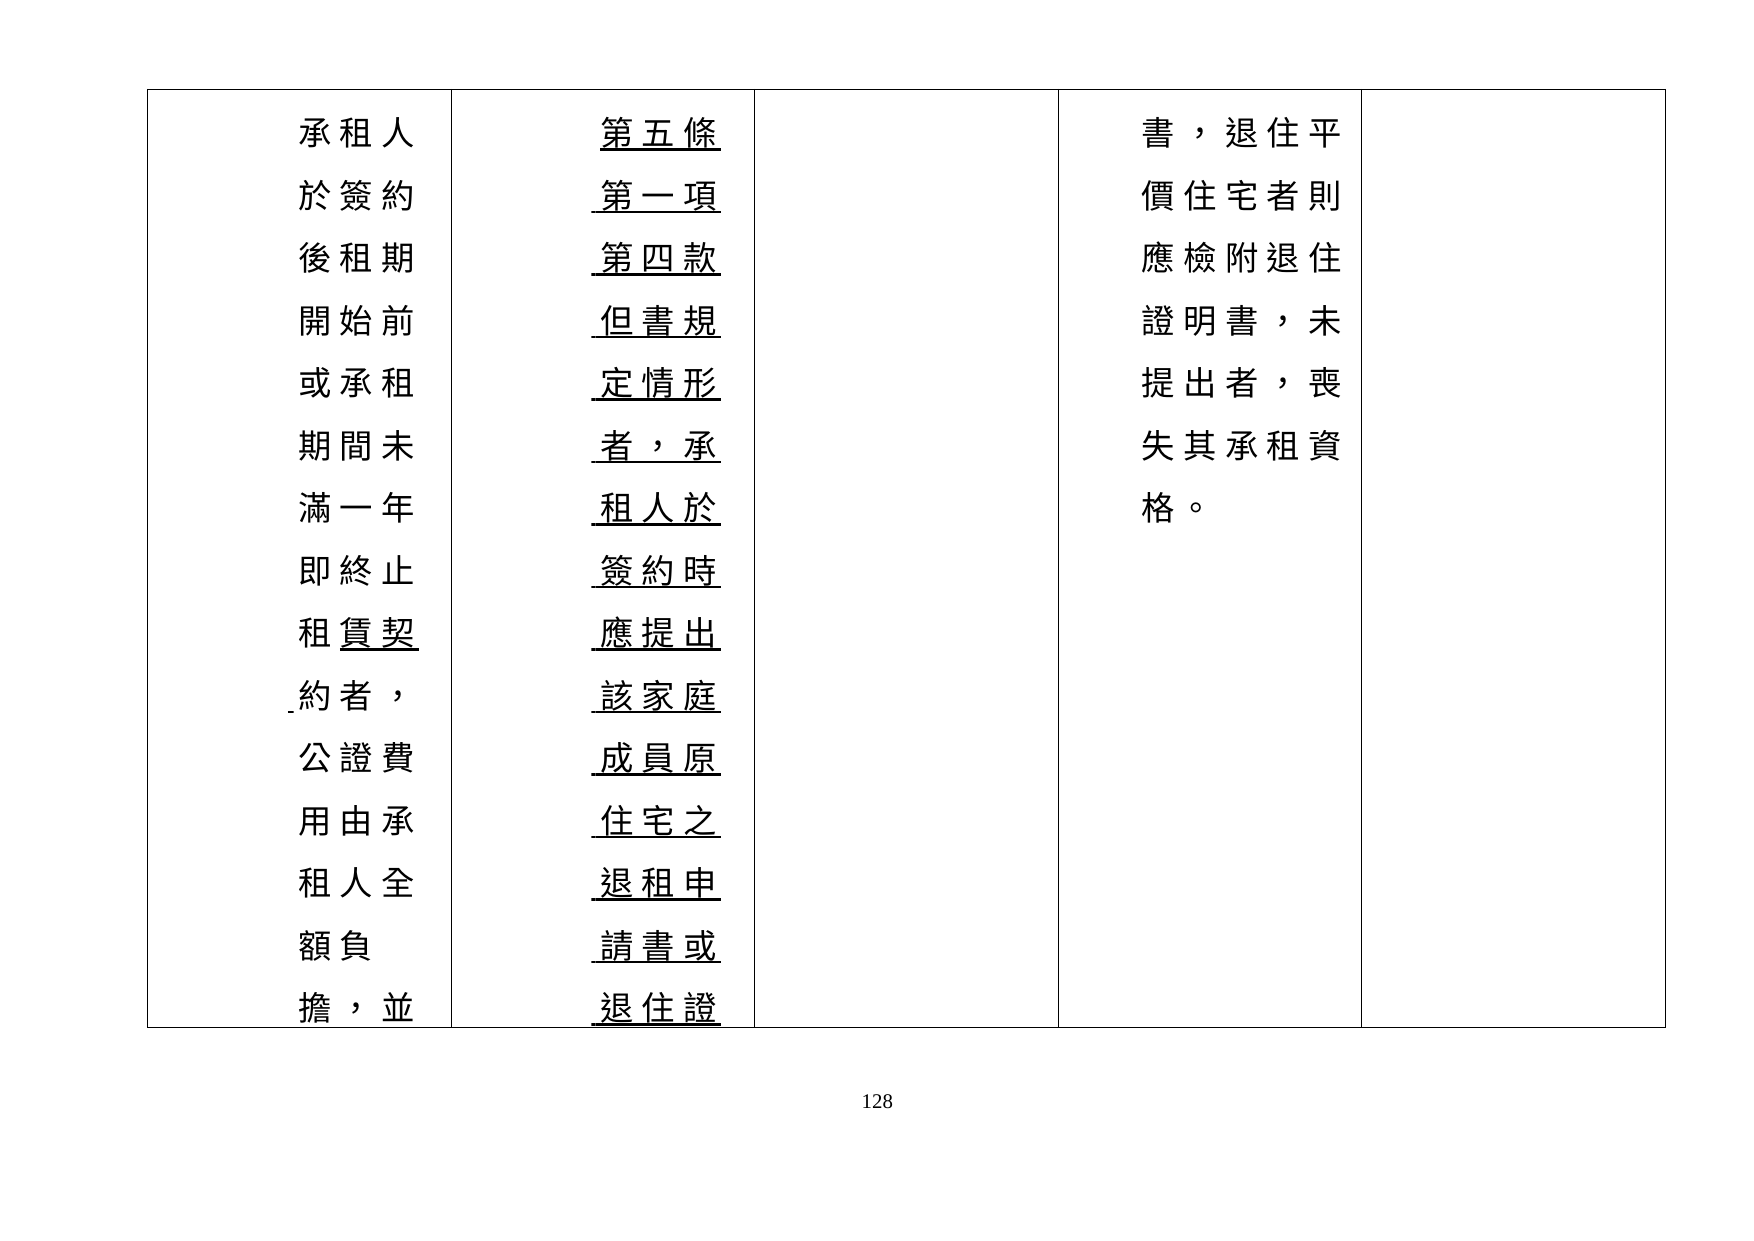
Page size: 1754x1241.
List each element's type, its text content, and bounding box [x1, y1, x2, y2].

table_cell 第五條第一項第四款但書規定情形者，承租人於簽約時應提出該家庭成員原住宅之退租申請書或退住證 [452, 90, 754, 1027]
table_cell [755, 90, 1058, 1027]
table_cell [1362, 90, 1665, 1027]
table_cell 承租人於簽約後租期開始前或承租期間未滿一年即終止租賃契約者，公證費用由承租人全額負擔，並 [148, 90, 451, 1027]
table_cell 書，退住平價住宅者則應檢附退住證明書，未提出者，喪失其承租資格。 [1059, 90, 1361, 1027]
